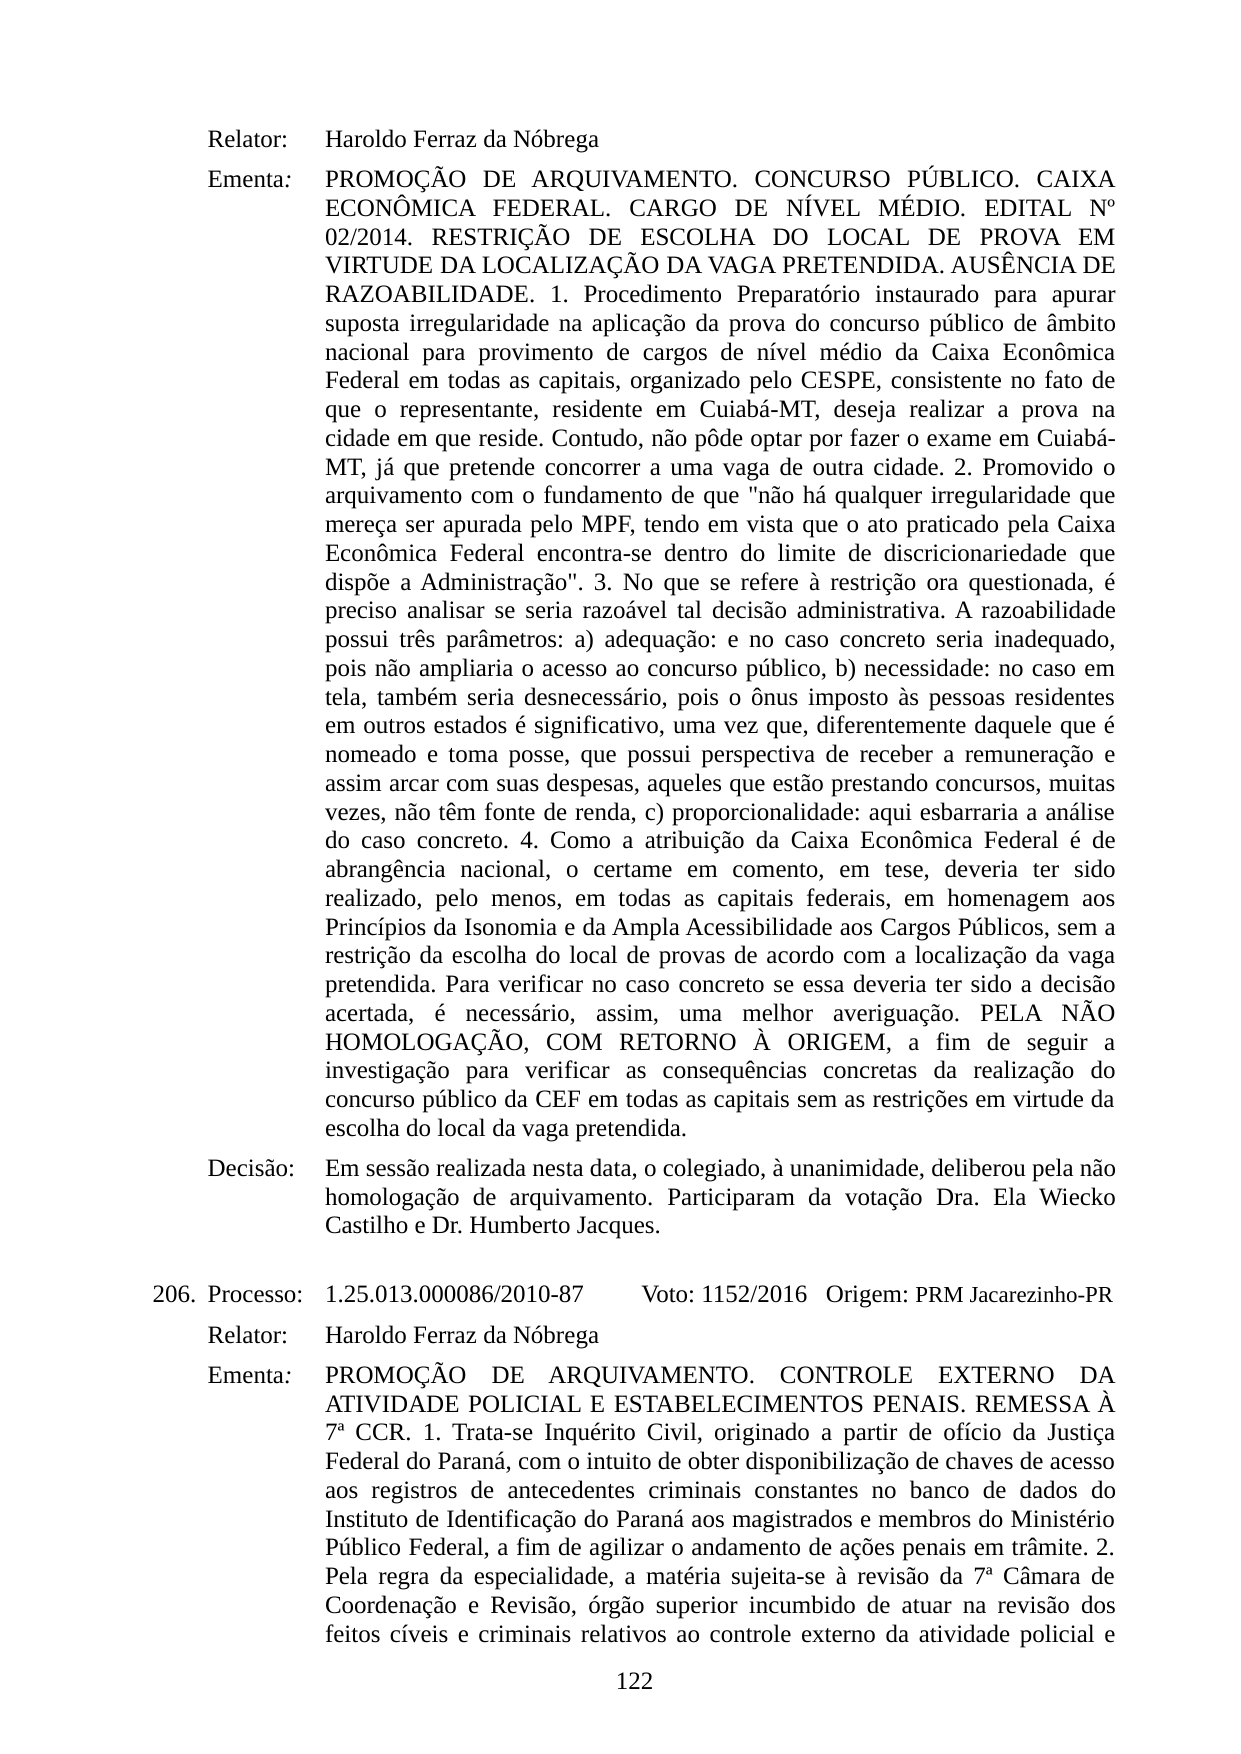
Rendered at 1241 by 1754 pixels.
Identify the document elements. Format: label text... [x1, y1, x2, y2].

table_cell [146, 1314, 202, 1354]
table_header 1.25.013.000086/2010-87 [319, 1274, 635, 1314]
table_cell [146, 1147, 202, 1245]
table_cell Ementa: [202, 1354, 319, 1653]
table_cell [146, 158, 202, 1147]
table_cell Relator: [202, 1314, 319, 1354]
table_header Origem: PRM Jacarezinho-PR [820, 1274, 1122, 1314]
table_cell PROMOÇÃO DE ARQUIVAMENTO. CONTROLE EXTERNO DA ATIVIDADE POLICIAL E ESTABELECIMENTOS PENAIS. REMESSA À 7ª CCR. 1. Trata-se Inquérito Civil, originado a partir de ofício da Justiça Federal do Paraná, com o intuito de obter disponibilização de chaves de acesso aos registros de antecedentes criminais constantes no banco de dados do Instituto de Identificação do Paraná aos magistrados e membros do Ministério Público Federal, a fim de agilizar o andamento de ações penais em trâmite. 2. Pela regra da especialidade, a matéria sujeita-se à revisão da 7ª Câmara de Coordenação e Revisão, órgão superior incumbido de atuar na revisão dos feitos cíveis e criminais relativos ao controle externo da atividade policial e [319, 1354, 1122, 1653]
table_cell Haroldo Ferraz da Nóbrega [319, 1314, 1122, 1354]
table_cell Decisão: [202, 1147, 319, 1245]
table_cell Haroldo Ferraz da Nóbrega [319, 118, 1122, 158]
table_cell [146, 118, 202, 158]
table_header Processo: [202, 1274, 319, 1314]
table_header Voto: 1152/2016 [635, 1274, 820, 1314]
table_cell Em sessão realizada nesta data, o colegiado, à unanimidade, deliberou pela não homologação de arquivamento. Participaram da votação Dra. Ela Wiecko Castilho e Dr. Humberto Jacques. [319, 1147, 1122, 1245]
table_header 206. [146, 1274, 202, 1314]
table_cell Ementa: [202, 158, 319, 1147]
table_cell PROMOÇÃO DE ARQUIVAMENTO. CONCURSO PÚBLICO. CAIXA ECONÔMICA FEDERAL. CARGO DE NÍVEL MÉDIO. EDITAL Nº 02/2014. RESTRIÇÃO DE ESCOLHA DO LOCAL DE PROVA EM VIRTUDE DA LOCALIZAÇÃO DA VAGA PRETENDIDA. AUSÊNCIA DE RAZOABILIDADE. 1. Procedimento Preparatório instaurado para apurar suposta irregularidade na aplicação da prova do concurso público de âmbito nacional para provimento de cargos de nível médio da Caixa Econômica Federal em todas as capitais, organizado pelo CESPE, consistente no fato de que o representante, residente em Cuiabá-MT, deseja realizar a prova na cidade em que reside. Contudo, não pôde optar por fazer o exame em Cuiabá-MT, já que pretende concorrer a uma vaga de outra cidade. 2. Promovido o arquivamento com o fundamento de que "não há qualquer irregularidade que mereça ser apurada pelo MPF, tendo em vista que o ato praticado pela Caixa Econômica Federal encontra-se dentro do limite de discricionariedade que dispõe a Administração". 3. No que se refere à restrição ora questionada, é preciso analisar se seria razoável tal decisão administrativa. A razoabilidade possui três parâmetros: a) adequação: e no caso concreto seria inadequado, pois não ampliaria o acesso ao concurso público, b) necessidade: no caso em tela, também seria desnecessário, pois o ônus imposto às pessoas residentes em outros estados é significativo, uma vez que, diferentemente daquele que é nomeado e toma posse, que possui perspectiva de receber a remuneração e assim arcar com suas despesas, aqueles que estão prestando concursos, muitas vezes, não têm fonte de renda, c) proporcionalidade: aqui esbarraria a análise do caso concreto. 4. Como a atribuição da Caixa Econômica Federal é de abrangência nacional, o certame em comento, em tese, deveria ter sido realizado, pelo menos, em todas as capitais federais, em homenagem aos Princípios da Isonomia e da Ampla Acessibilidade aos Cargos Públicos, sem a restrição da escolha do local de provas de acordo com a localização da vaga pretendida. Para verificar no caso concreto se essa deveria ter sido a decisão acertada, é necessário, assim, uma melhor averiguação. PELA NÃO HOMOLOGAÇÃO, COM RETORNO À ORIGEM, a fim de seguir a investigação para verificar as consequências concretas da realização do concurso público da CEF em todas as capitais sem as restrições em virtude da escolha do local da vaga pretendida. [319, 158, 1122, 1147]
table_cell Relator: [202, 118, 319, 158]
table_cell [146, 1354, 202, 1653]
